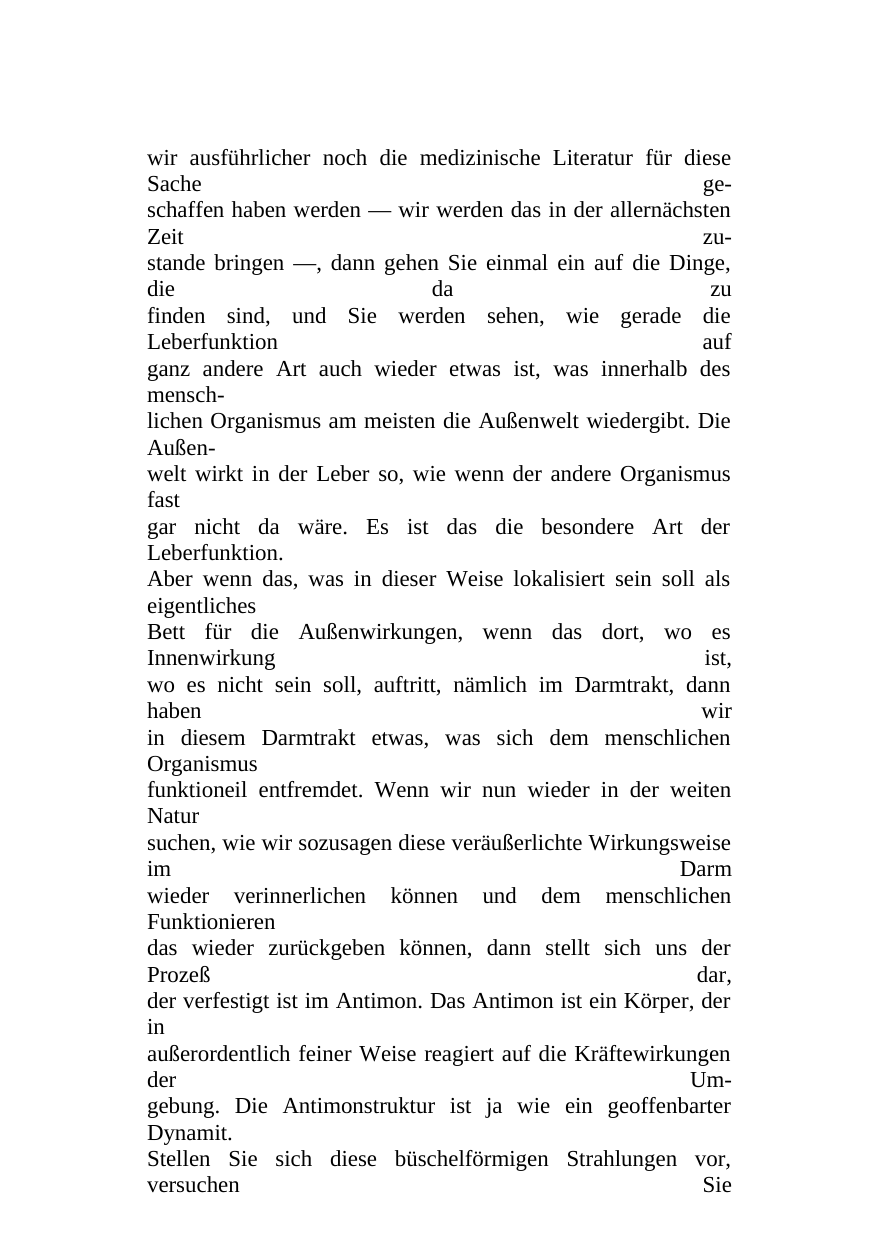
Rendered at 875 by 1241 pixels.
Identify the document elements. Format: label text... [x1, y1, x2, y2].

text wir ausführlicher noch die medizinische Literatur für diese Sache ge- schaffen haben werden — wir werden das in der allernächsten Zeit zu- stande bringen —, dann gehen Sie einmal ein auf die Dinge, die da zu finden sind, und Sie werden sehen, wie gerade die Leberfunktion auf ganz andere Art auch wieder etwas ist, was innerhalb des mensch- lichen Organismus am meisten die Außenwelt wiedergibt. Die Außen- welt wirkt in der Leber so, wie wenn der andere Organismus fast gar nicht da wäre. Es ist das die besondere Art der Leberfunktion. Aber wenn das, was in dieser Weise lokalisiert sein soll als eigentliches Bett für die Außenwirkungen, wenn das dort, wo es Innenwirkung ist, wo es nicht sein soll, auftritt, nämlich im Darmtrakt, dann haben wir in diesem Darmtrakt etwas, was sich dem menschlichen Organismus funktioneil entfremdet. Wenn wir nun wieder in der weiten Natur suchen, wie wir sozusagen diese veräußerlichte Wirkungsweise im Darm wieder verinnerlichen können und dem menschlichen Funktionieren das wieder zurückgeben können, dann stellt sich uns der Prozeß dar, der verfestigt ist im Antimon. Das Antimon ist ein Körper, der in außerordentlich feiner Weise reagiert auf die Kräftewirkungen der Um- gebung. Die Antimonstruktur ist ja wie ein geoffenbarter Dynamit. Stellen Sie sich diese büschelförmigen Strahlungen vor, versuchen Sie [147, 144, 732, 1198]
